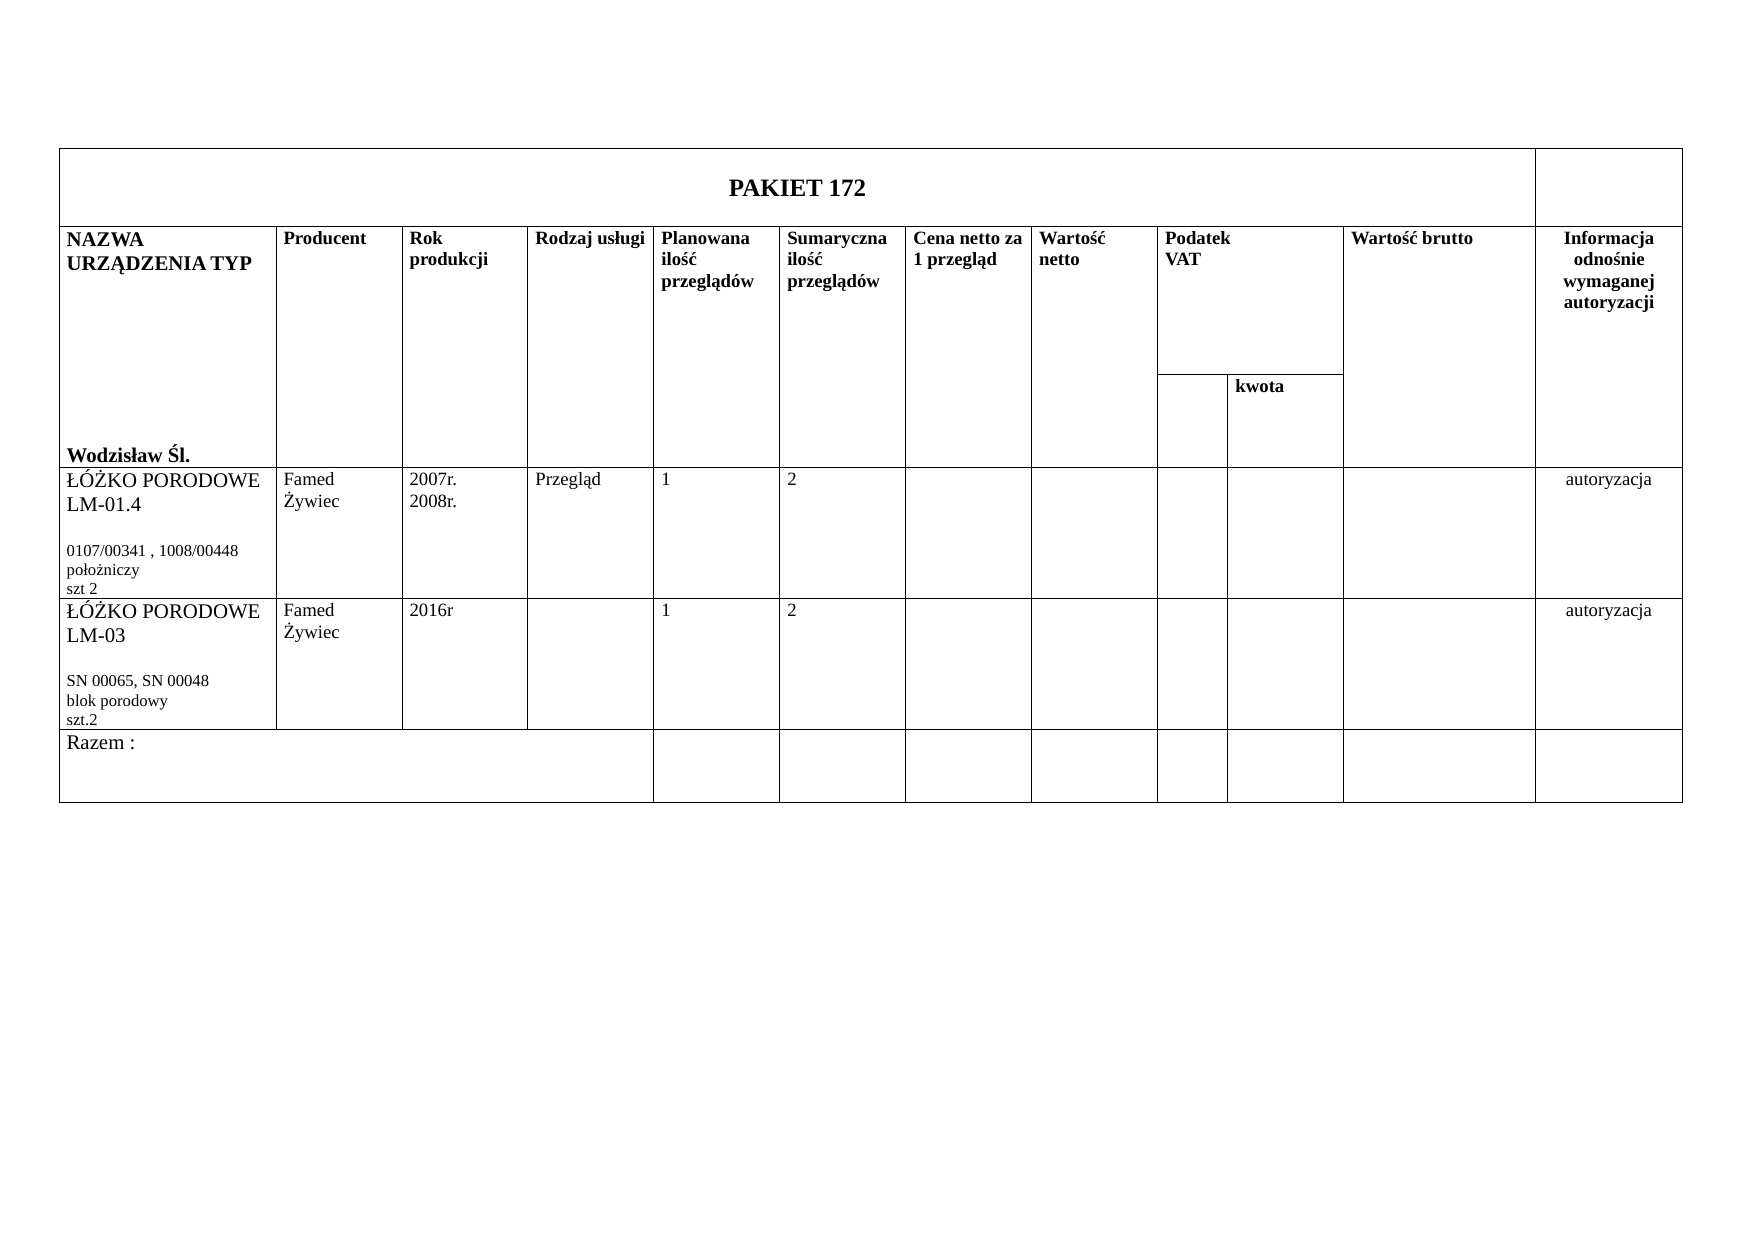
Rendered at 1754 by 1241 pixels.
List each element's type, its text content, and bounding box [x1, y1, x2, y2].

table_cell 2016r [403, 599, 527, 729]
table_cell Razem : [60, 730, 653, 802]
table_cell  [1158, 375, 1227, 467]
table_cell kwota [1228, 375, 1343, 467]
table_cell [1158, 599, 1227, 729]
table_cell Podatek VAT [1158, 227, 1343, 373]
table_cell 2 [780, 599, 905, 729]
table_cell autoryzacja [1536, 599, 1682, 729]
table_cell 2 [780, 468, 905, 598]
table_cell [906, 468, 1031, 598]
table_cell [528, 599, 653, 729]
table_cell Planowana ilość przeglądów [654, 227, 779, 467]
table_cell ŁÓŻKO PORODOWE LM-03 SN 00065, SN 00048 blok porodowy szt.2 [60, 599, 276, 729]
table_cell Wartość brutto [1344, 227, 1535, 467]
table_cell [1344, 468, 1535, 598]
table_header [1536, 149, 1682, 226]
table_cell Cena netto za 1 przegląd [906, 227, 1031, 467]
table_cell ŁÓŻKO PORODOWE LM-01.4 0107/00341 , 1008/00448 położniczy szt 2 [60, 468, 276, 598]
table_cell [780, 730, 905, 802]
table_cell [1228, 468, 1343, 598]
table_cell [654, 730, 779, 802]
table_cell NAZWA URZĄDZENIA TYP Wodzisław Śl. [60, 227, 276, 467]
table_cell [1032, 468, 1157, 598]
table_cell Sumaryczna ilość przeglądów [780, 227, 905, 467]
table_cell [1158, 468, 1227, 598]
table_cell Producent [277, 227, 402, 467]
table_cell [906, 730, 1031, 802]
table_cell [906, 599, 1031, 729]
table_cell Przegląd [528, 468, 653, 598]
table_cell [1032, 730, 1157, 802]
table_cell [1228, 599, 1343, 729]
table_cell Famed Żywiec [277, 468, 402, 598]
table_cell 1 [654, 468, 779, 598]
table_cell [1032, 599, 1157, 729]
table_cell [1536, 730, 1682, 802]
table_cell [1228, 730, 1343, 802]
table_cell [1344, 730, 1535, 802]
table_cell 1 [654, 599, 779, 729]
table_cell Wartość netto [1032, 227, 1157, 467]
table_cell autoryzacja [1536, 468, 1682, 598]
table_cell Informacja odnośnie wymaganej autoryzacji [1536, 227, 1682, 467]
table_cell Rok produkcji [403, 227, 527, 467]
table_header PAKIET 172 [60, 149, 1535, 226]
table_cell Famed Żywiec [277, 599, 402, 729]
table_cell 2007r. 2008r. [403, 468, 527, 598]
table_cell [1158, 730, 1227, 802]
table_cell [1344, 599, 1535, 729]
table_cell Rodzaj usługi [528, 227, 653, 467]
